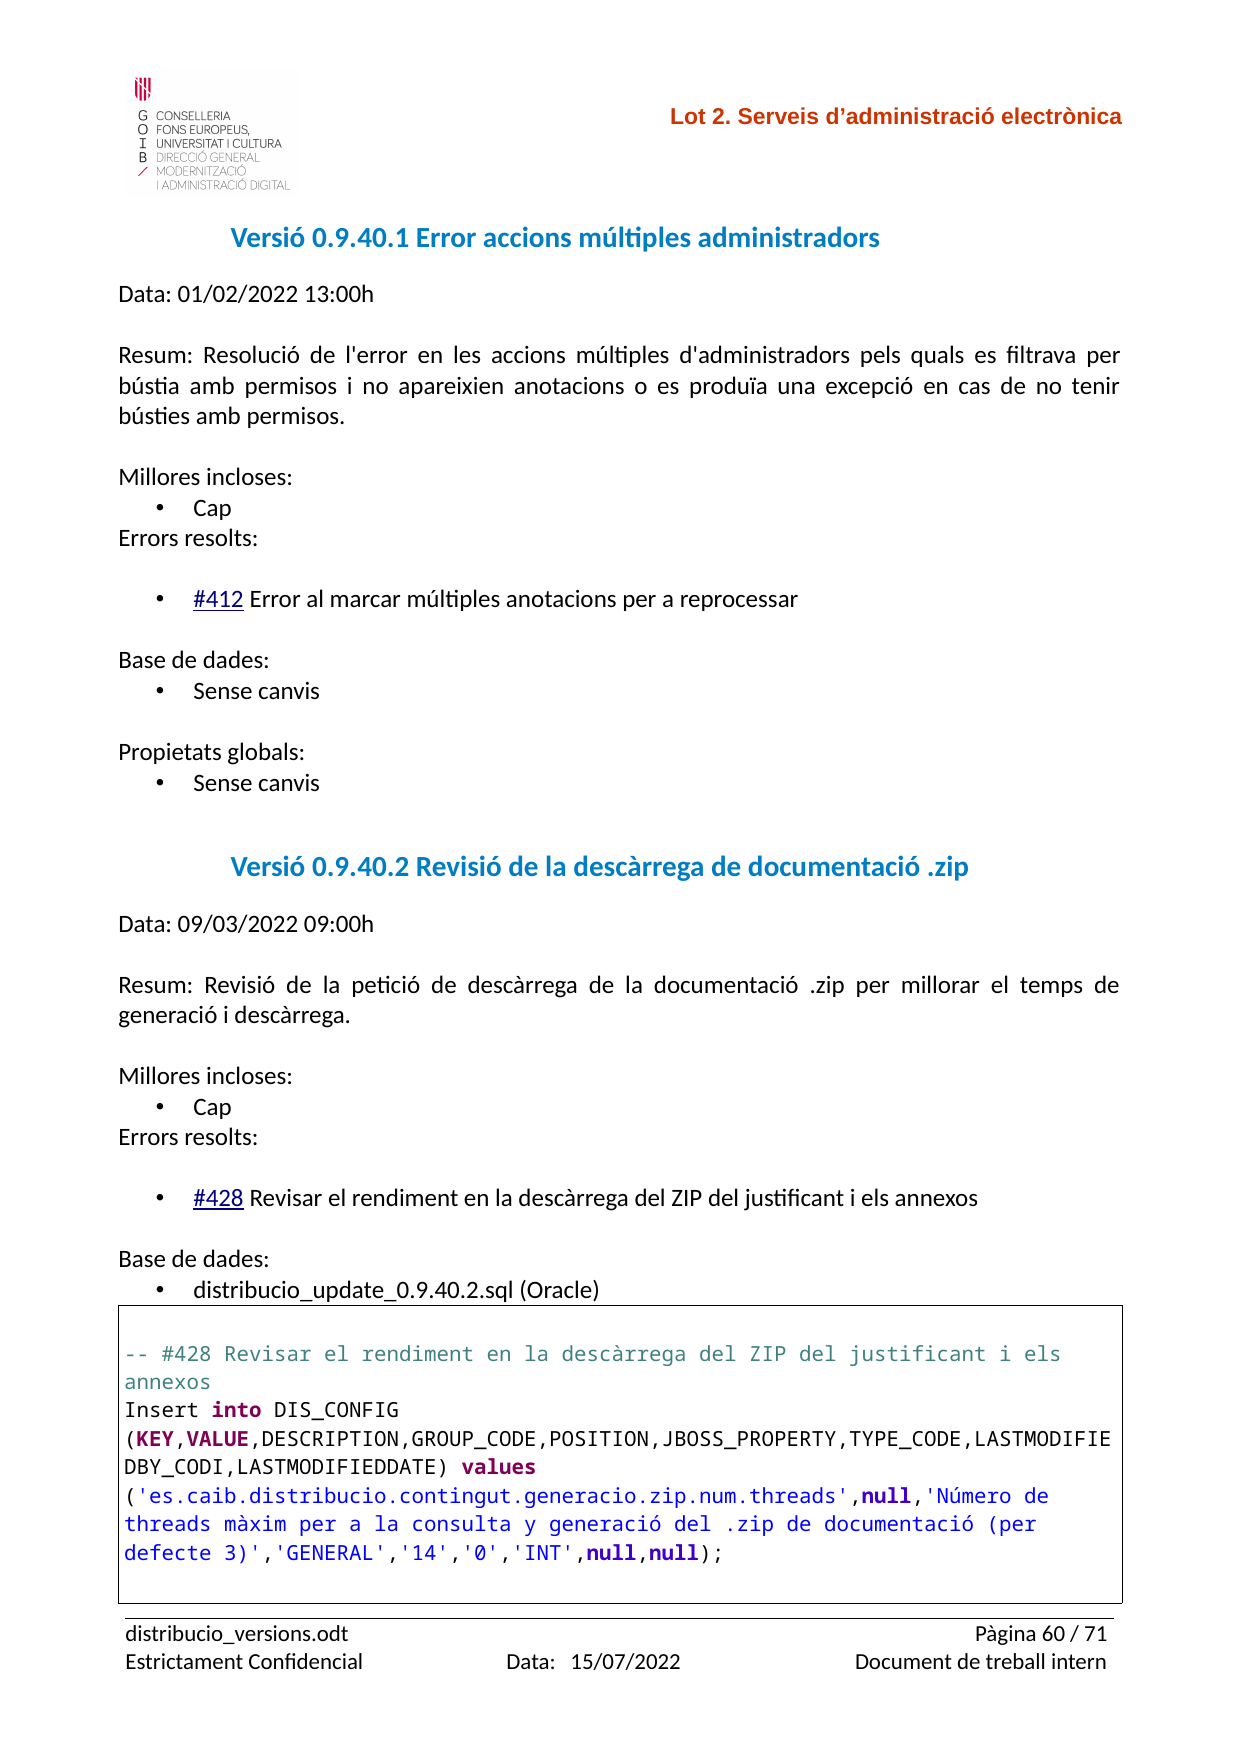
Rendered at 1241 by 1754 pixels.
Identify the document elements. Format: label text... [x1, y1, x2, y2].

list Cap [156, 1091, 1122, 1121]
text Errors resolts: [118, 523, 1122, 553]
subtitle Versió 0.9.40.1 Error accions múltiples administradors [153, 219, 1122, 255]
text Millores incloses: [118, 1060, 1122, 1091]
text Data: 09/03/2022 09:00h [118, 908, 1122, 938]
list Cap [156, 492, 1122, 523]
picture [126, 70, 299, 197]
text Data: 01/02/2022 13:00h [118, 278, 1122, 309]
list Sense canvis [156, 675, 1122, 706]
text Base de dades: [118, 1243, 1122, 1274]
text Base de dades: [118, 645, 1122, 675]
list distribucio_update_0.9.40.2.sql (Oracle) [156, 1274, 1122, 1304]
table_header -- #428 Revisar el rendiment en la descàrrega del ZIP del justificant i els annexos Insert into DIS_CONFIG (KEY,VALUE,DESCRIPTION,GROUP_CODE,POSITION,JBOSS_PROPERTY,TYPE_CODE,LASTMODIFIEDBY_CODI,LASTMODIFIEDDATE) values ('es.caib.distribucio.contingut.generacio.zip.num.threads',null,'Número de threads màxim per a la consulta y generació del .zip de documentació (per defecte 3)','GENERAL','14','0','INT',null,null); [119, 1306, 1122, 1602]
text Resum: Resolució de l'error en les accions múltiples d'administradors pels quals es filtrava per bústia amb permisos i no apareixien anotacions o es produïa una excepció en cas de no tenir bústies amb permisos. [118, 339, 1122, 431]
text Resum: Revisió de la petició de descàrrega de la documentació .zip per millorar el temps de generació i descàrrega. [118, 969, 1122, 1030]
subtitle Versió 0.9.40.2 Revisió de la descàrrega de documentació .zip [153, 848, 1122, 884]
list #428 Revisar el rendiment en la descàrrega del ZIP del justificant i els annexos [156, 1182, 1122, 1213]
text Errors resolts: [118, 1121, 1122, 1152]
text Millores incloses: [118, 462, 1122, 492]
list Sense canvis [156, 767, 1122, 797]
text Propietats globals: [118, 736, 1122, 767]
list #412 Error al marcar múltiples anotacions per a reprocessar [156, 584, 1122, 614]
